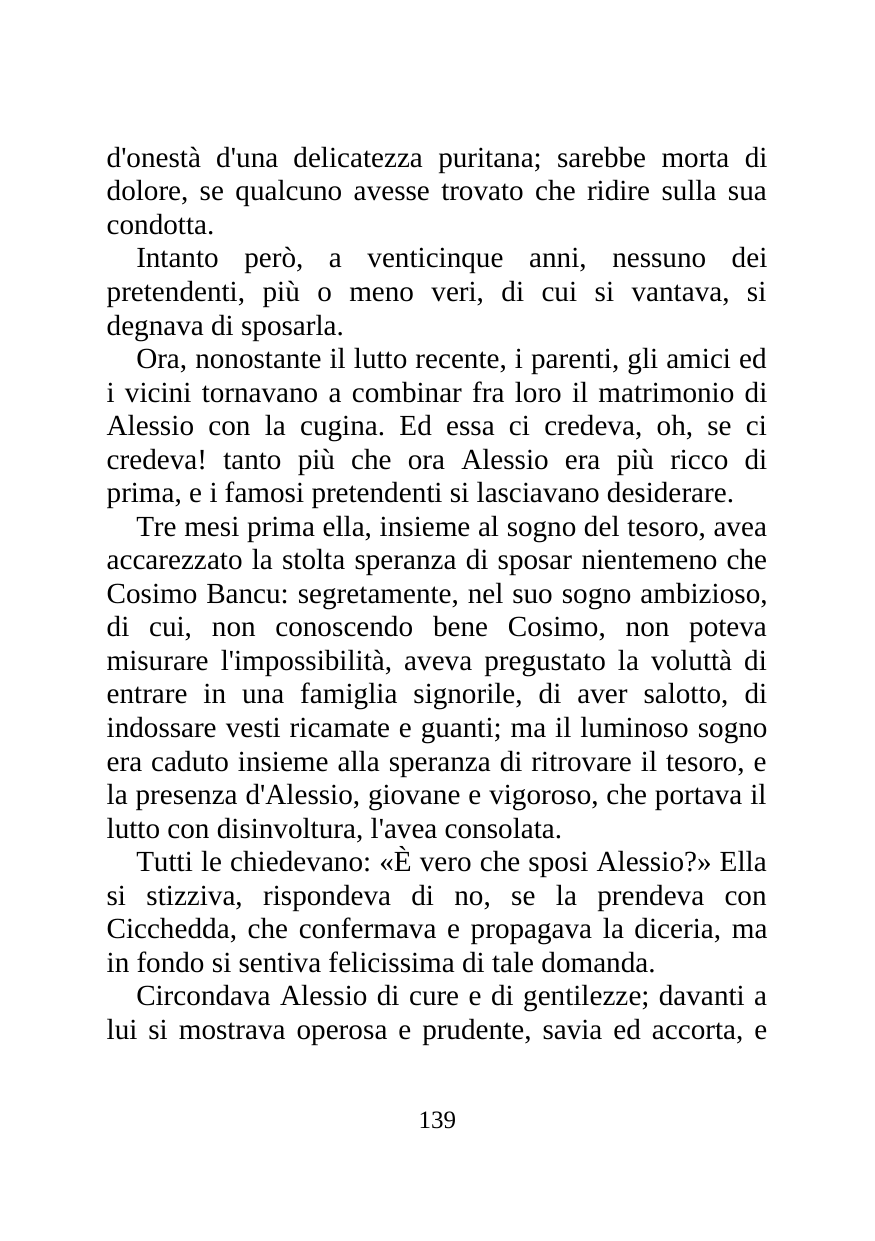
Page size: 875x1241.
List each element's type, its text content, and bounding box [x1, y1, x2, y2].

text Tutti le chiedevano: «È vero che sposi Alessio?» Ella si stizziva, rispondeva di no, se la prendeva con Cicchedda, che confermava e propagava la diceria, ma in fondo si sentiva felicissima di tale domanda. [106, 844, 768, 978]
text Tre mesi prima ella, insieme al sogno del tesoro, avea accarezzato la stolta speranza di sposar nientemeno che Cosimo Bancu: segretamente, nel suo sogno ambizioso, di cui, non conoscendo bene Cosimo, non poteva misurare l'impossibilità, aveva pregustato la voluttà di entrare in una famiglia signorile, di aver salotto, di indossare vesti ricamate e guanti; ma il luminoso sogno era caduto insieme alla speranza di ritrovare il tesoro, e la presenza d'Alessio, giovane e vigoroso, che portava il lutto con disinvoltura, l'avea consolata. [106, 509, 768, 844]
text Ora, nonostante il lutto recente, i parenti, gli amici ed i vicini tornavano a combinar fra loro il matrimonio di Alessio con la cugina. Ed essa ci credeva, oh, se ci credeva! tanto più che ora Alessio era più ricco di prima, e i famosi pretendenti si lasciavano desiderare. [106, 341, 768, 509]
text Circondava Alessio di cure e di gentilezze; davanti a lui si mostrava operosa e prudente, savia ed accorta, e [106, 978, 768, 1046]
text d'onestà d'una delicatezza puritana; sarebbe morta di dolore, se qualcuno avesse trovato che ridire sulla sua condotta. [106, 140, 768, 241]
text Intanto però, a venticinque anni, nessuno dei pretendenti, più o meno veri, di cui si vantava, si degnava di sposarla. [106, 241, 768, 341]
